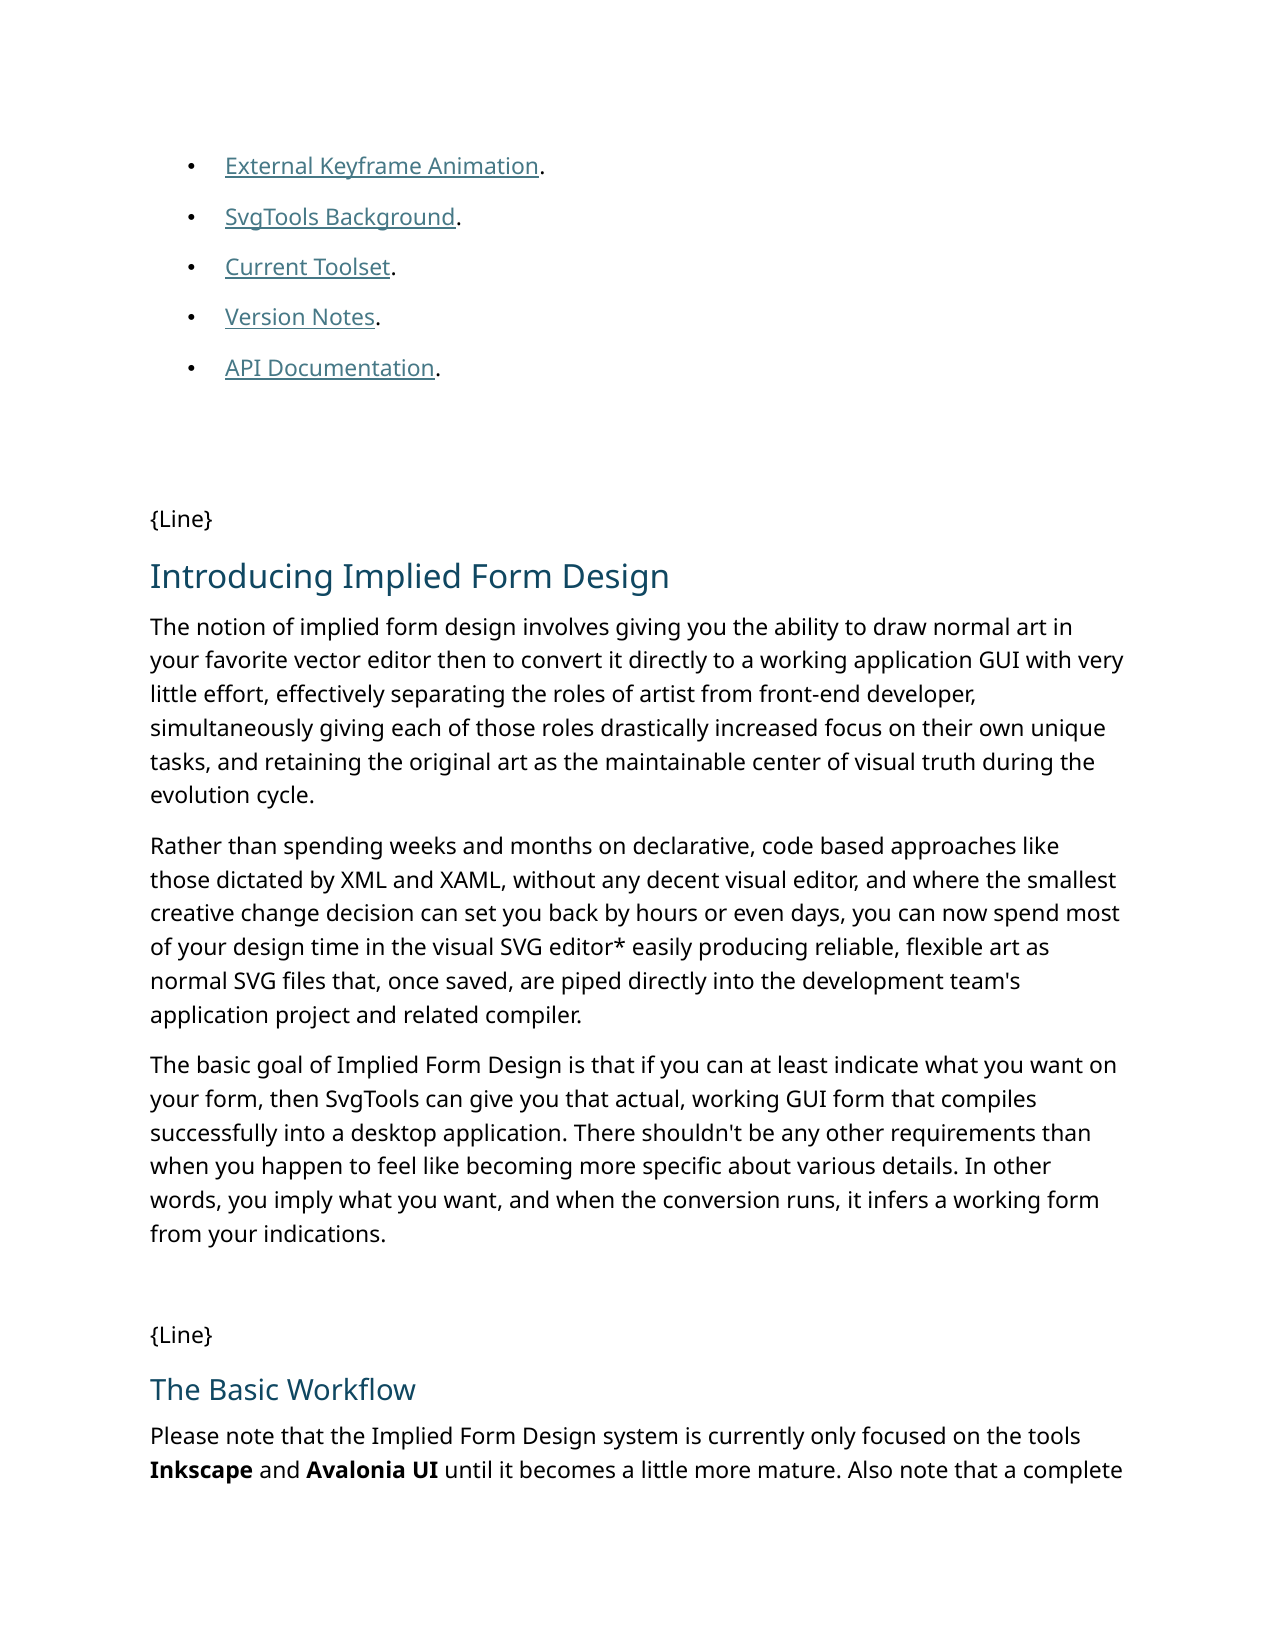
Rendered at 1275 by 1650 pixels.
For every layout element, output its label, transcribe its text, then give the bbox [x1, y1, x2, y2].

text The basic goal of Implied Form Design is that if you can at least indicate what you want on your form, then SvgTools can give you that actual, working GUI form that compiles successfully into a desktop application. There shouldn't be any other requirements than when you happen to feel like becoming more specific about various details. In other words, you imply what you want, and when the conversion runs, it infers a working form from your indications. [150, 1049, 1125, 1249]
text The notion of implied form design involves giving you the ability to draw normal art in your favorite vector editor then to convert it directly to a working application GUI with very little effort, effectively separating the roles of artist from front-end developer, simultaneously giving each of those roles drastically increased focus on their own unique tasks, and retaining the original art as the maintainable center of visual truth during the evolution cycle. [150, 611, 1125, 811]
list Current Toolset. [187, 251, 1125, 282]
text {Line} [150, 1318, 1125, 1350]
list External Keyframe Animation. [187, 150, 1125, 181]
subtitle The Basic Workflow [150, 1369, 1125, 1409]
text Rather than spending weeks and months on declarative, code based approaches like those dictated by XML and XAML, without any decent visual editor, and where the smallest creative change decision can set you back by hours or even days, you can now spend most of your design time in the visual SVG editor* easily producing reliable, flexible art as normal SVG files that, once saved, are piped directly into the development team's application project and related compiler. [150, 830, 1125, 1030]
subtitle Introducing Implied Form Design [150, 553, 1125, 599]
list Version Notes. [187, 301, 1125, 332]
text {Line} [150, 503, 1125, 534]
text Please note that the Implied Form Design system is currently only focused on the tools Inkscape and Avalonia UI until it becomes a little more mature. Also note that a complete [150, 1420, 1125, 1485]
list SvgTools Background. [187, 200, 1125, 232]
list API Documentation. [187, 352, 1125, 383]
